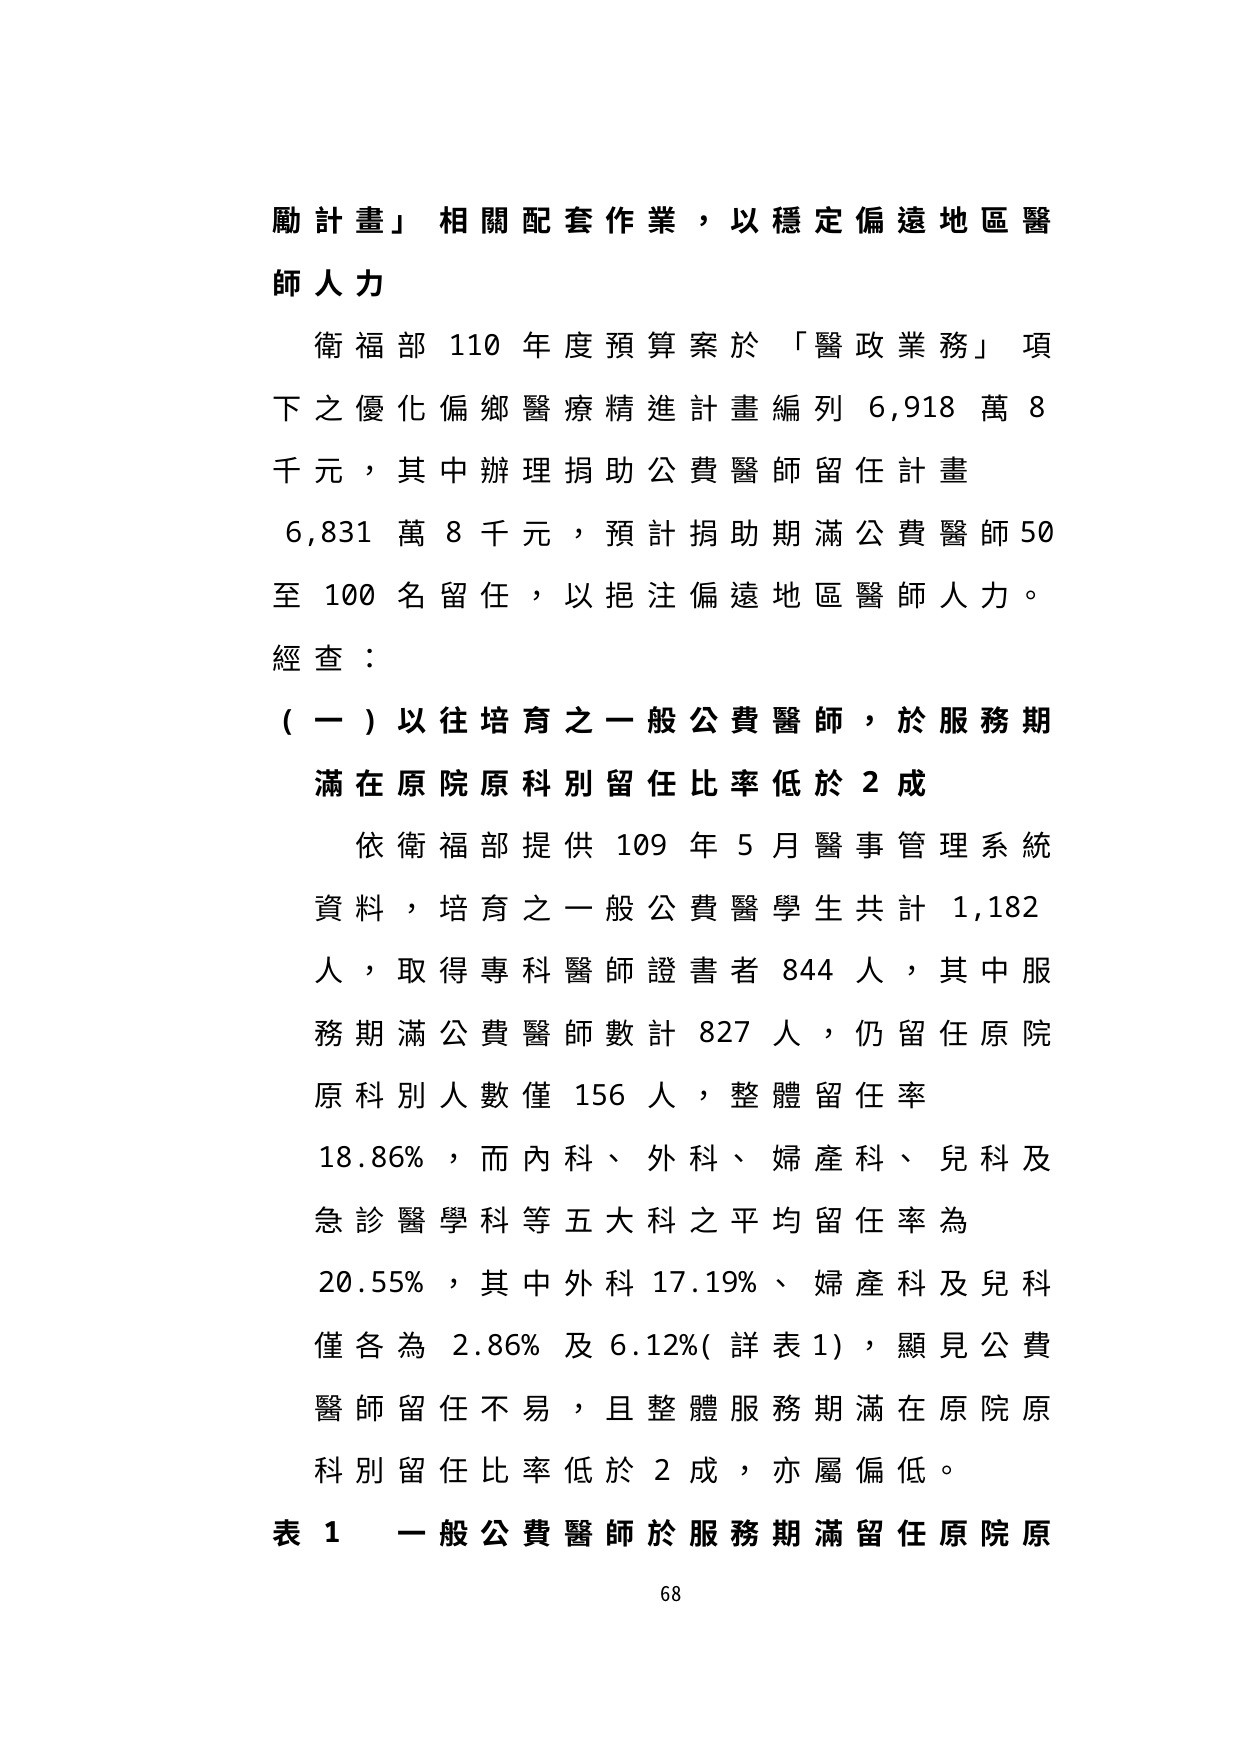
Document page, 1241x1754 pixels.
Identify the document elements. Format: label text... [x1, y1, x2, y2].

text 勵計畫」相關配套作業，以穩定偏遠地區醫師人力 [183, 177, 1058, 302]
text 依衛福部提供109年5月醫事管理系統資料，培育之一般公費醫學生共計1,182人，取得專科醫師證書者844人，其中服務期滿公費醫師數計827人，仍留任原院原科別人數僅156人，整體留任率18.86%，而內科、外科、婦產科、兒科及急診醫學科等五大科之平均留任率為20.55%，其中外科17.19%、婦產科及兒科僅各為2.86%及6.12%(詳表1)，顯見公費醫師留任不易，且整體服務期滿在原院原科別留任比率低於2成，亦屬偏低。 [271, 802, 1058, 1490]
text 衛福部110年度預算案於「醫政業務」項下之優化偏鄉醫療精進計畫編列6,918萬8千元，其中辦理捐助公費醫師留任計畫6,831萬8千元，預計捐助期滿公費醫師50至100名留任，以挹注偏遠地區醫師人力。經查： [242, 302, 1058, 677]
text (一)以往培育之一般公費醫師，於服務期滿在原院原科別留任比率低於2成 [242, 677, 1058, 802]
text 表1 一般公費醫師於服務期滿留任原院原 [240, 1490, 1058, 1552]
